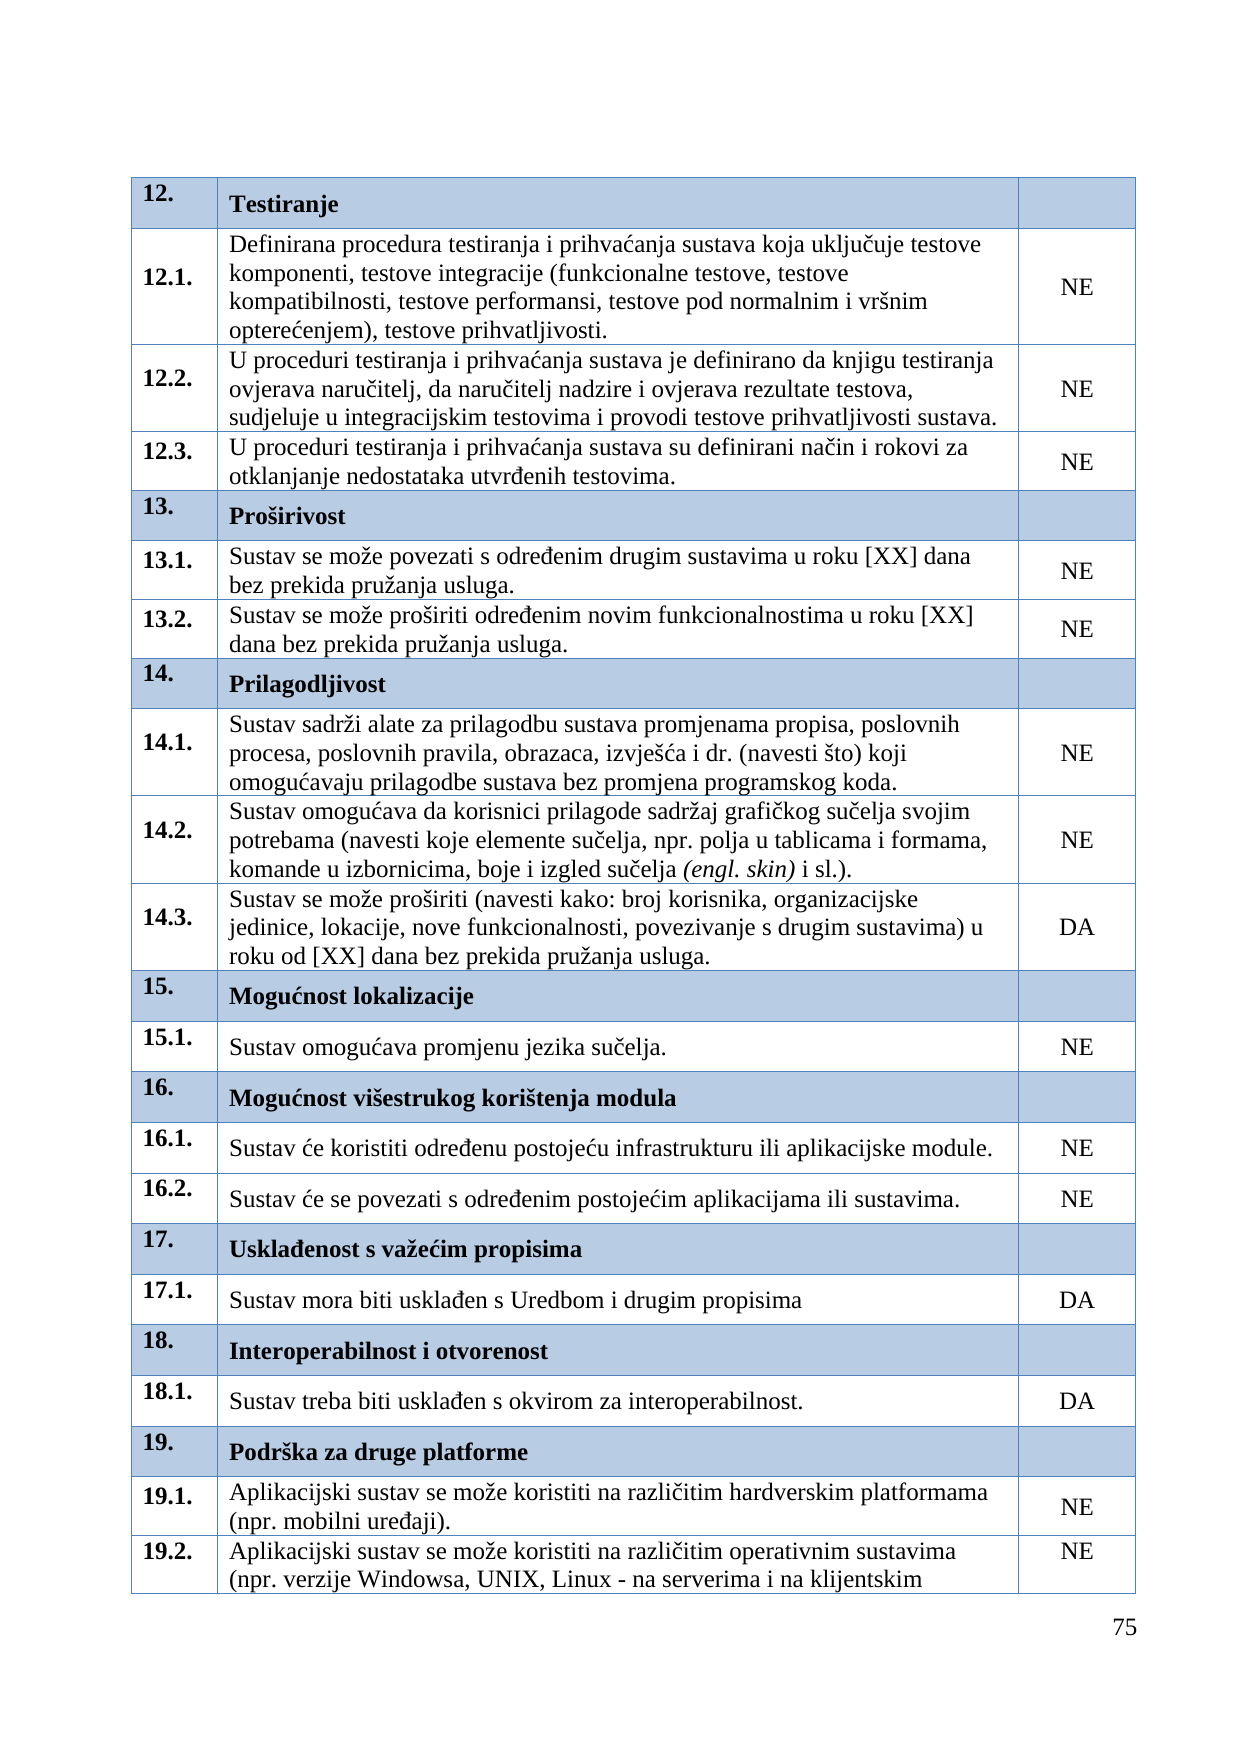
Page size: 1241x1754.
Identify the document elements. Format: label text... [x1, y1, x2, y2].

table_cell NE [1019, 432, 1135, 490]
table_cell [132, 1072, 217, 1122]
table_cell [132, 1325, 217, 1375]
table_cell Sustav će koristiti određenu postojeću infrastrukturu ili aplikacijske module. [218, 1123, 1018, 1172]
table_cell [1019, 1427, 1135, 1476]
table_cell Usklađenost s važećim propisima [218, 1224, 1018, 1274]
table_cell NE [1019, 709, 1135, 795]
table_cell [132, 491, 217, 540]
table_cell Definirana procedura testiranja i prihvaćanja sustava koja uključuje testove komponenti, testove integracije (funkcionalne testove, testove kompatibilnosti, testove performansi, testove pod normalnim i vršnim opterećenjem), testove prihvatljivosti. [218, 229, 1018, 344]
table_cell [1019, 659, 1135, 708]
table_cell NE [1019, 229, 1135, 344]
table_cell U proceduri testiranja i prihvaćanja sustava su definirani način i rokovi za otklanjanje nedostataka utvrđenih testovima. [218, 432, 1018, 490]
table_cell Sustav treba biti usklađen s okvirom za interoperabilnost. [218, 1376, 1018, 1426]
table_cell [132, 1224, 217, 1274]
table_cell [1019, 1224, 1135, 1274]
table_cell Interoperabilnost i otvorenost [218, 1325, 1018, 1375]
table_cell Podrška za druge platforme [218, 1427, 1018, 1476]
table_cell DA [1019, 884, 1135, 970]
table_cell [132, 709, 217, 795]
table_cell Sustav mora biti usklađen s Uredbom i drugim propisima [218, 1275, 1018, 1324]
table_cell [132, 178, 217, 228]
table_cell DA [1019, 1275, 1135, 1324]
table_cell [1019, 971, 1135, 1021]
table_cell Sustav sadrži alate za prilagodbu sustava promjenama propisa, poslovnih procesa, poslovnih pravila, obrazaca, izvješća i dr. (navesti što) koji omogućavaju prilagodbe sustava bez promjena programskog koda. [218, 709, 1018, 795]
table_cell Mogućnost višestrukog korištenja modula [218, 1072, 1018, 1122]
table_cell Sustav se može povezati s određenim drugim sustavima u roku [XX] dana bez prekida pružanja usluga. [218, 541, 1018, 599]
table_cell [132, 1123, 217, 1172]
table_cell Sustav omogućava da korisnici prilagode sadržaj grafičkog sučelja svojim potrebama (navesti koje elemente sučelja, npr. polja u tablicama i formama, komande u izbornicima, boje i izgled sučelja (engl. skin) i sl.). [218, 796, 1018, 883]
table_cell [132, 1022, 217, 1071]
table_cell Sustav se može proširiti (navesti kako: broj korisnika, organizacijske jedinice, lokacije, nove funkcionalnosti, povezivanje s drugim sustavima) u roku od [XX] dana bez prekida pružanja usluga. [218, 884, 1018, 970]
table_cell Mogućnost lokalizacije [218, 971, 1018, 1021]
table_cell Aplikacijski sustav se može koristiti na različitim hardverskim platformama (npr. mobilni uređaji). [218, 1477, 1018, 1535]
table_cell [132, 1427, 217, 1476]
table_cell NE [1019, 1022, 1135, 1071]
table_cell [132, 541, 217, 599]
table_cell Testiranje [218, 178, 1018, 228]
table_cell [1019, 1072, 1135, 1122]
table_cell [132, 1174, 217, 1223]
table_cell [132, 345, 217, 431]
table_cell [132, 659, 217, 708]
table_cell U proceduri testiranja i prihvaćanja sustava je definirano da knjigu testiranja ovjerava naručitelj, da naručitelj nadzire i ovjerava rezultate testova, sudjeluje u integracijskim testovima i provodi testove prihvatljivosti sustava. [218, 345, 1018, 431]
table_cell Prilagodljivost [218, 659, 1018, 708]
table_cell NE [1019, 1123, 1135, 1172]
table_cell [132, 1275, 217, 1324]
table_cell [132, 884, 217, 970]
table_cell [132, 1477, 217, 1535]
table_cell NE [1019, 1174, 1135, 1223]
table_cell Sustav omogućava promjenu jezika sučelja. [218, 1022, 1018, 1071]
table_cell [132, 432, 217, 490]
table_cell Sustav će se povezati s određenim postojećim aplikacijama ili sustavima. [218, 1174, 1018, 1223]
table_cell NE [1019, 345, 1135, 431]
table_cell [132, 600, 217, 657]
table_cell [132, 229, 217, 344]
table_cell [132, 1376, 217, 1426]
table_cell [1019, 491, 1135, 540]
table_cell Proširivost [218, 491, 1018, 540]
table_cell Sustav se može proširiti određenim novim funkcionalnostima u roku [XX] dana bez prekida pružanja usluga. [218, 600, 1018, 657]
table_cell NE [1019, 600, 1135, 657]
table_cell [1019, 178, 1135, 228]
table_cell [1019, 1325, 1135, 1375]
table_cell NE [1019, 1477, 1135, 1535]
table_cell NE [1019, 1536, 1135, 1593]
table_cell [132, 971, 217, 1021]
table_cell Aplikacijski sustav se može koristiti na različitim operativnim sustavima (npr. verzije Windowsa, UNIX, Linux - na serverima i na klijentskim [218, 1536, 1018, 1593]
table_cell NE [1019, 796, 1135, 883]
table_cell NE [1019, 541, 1135, 599]
table_cell [132, 1536, 217, 1593]
table_cell DA [1019, 1376, 1135, 1426]
table_cell [132, 796, 217, 883]
